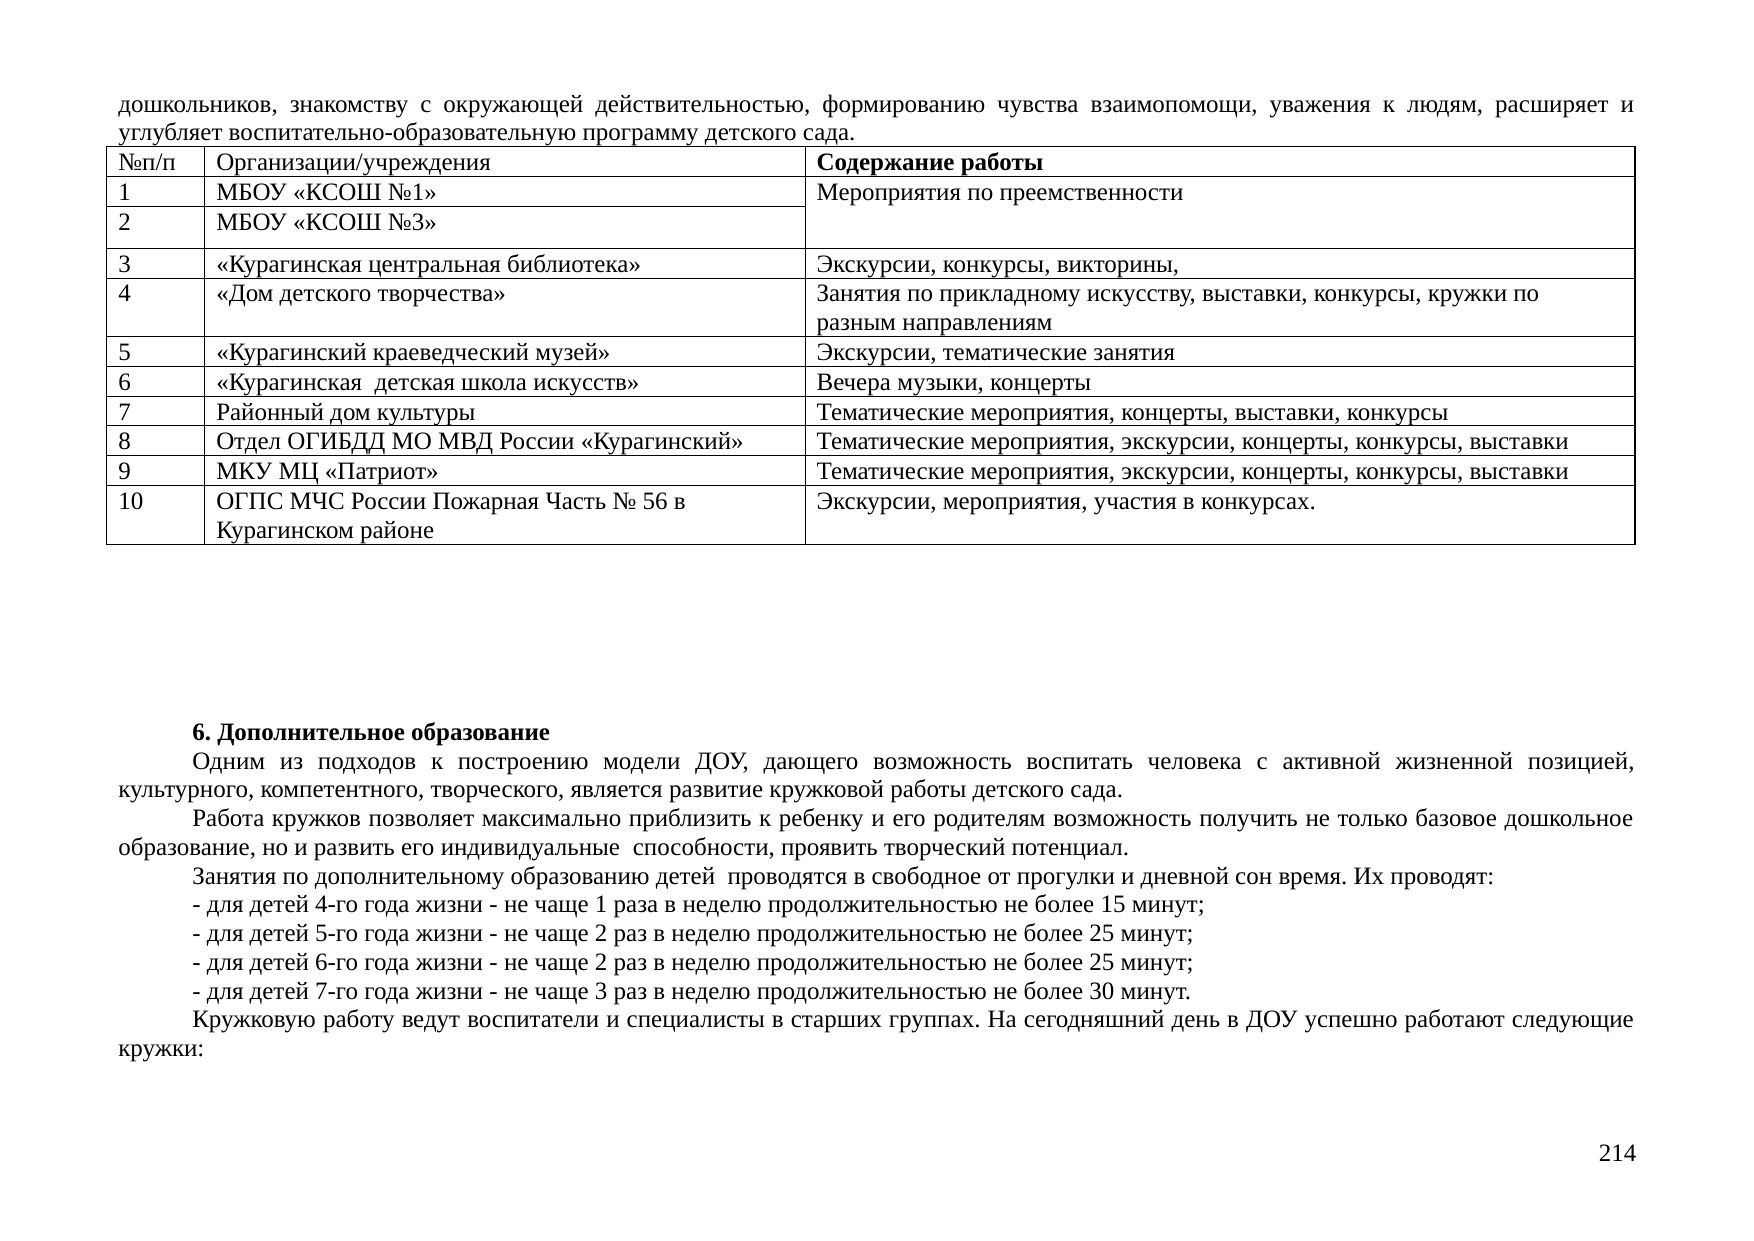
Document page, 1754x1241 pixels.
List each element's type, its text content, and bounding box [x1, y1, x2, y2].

table_cell МКУ МЦ «Патриот» [205, 456, 805, 485]
table_cell 3 [107, 249, 204, 277]
table_header Содержание работы [806, 147, 1634, 176]
table_cell 7 [107, 397, 204, 425]
table_cell Экскурсии, конкурсы, викторины, [806, 249, 1634, 277]
text 6. Дополнительное образование [118, 717, 1636, 746]
subtitle - для детей 5-го года жизни - не чаще 2 раз в неделю продолжительностью не более 25 минут; [118, 918, 1636, 947]
table_cell «Курагинский краеведческий музей» [205, 337, 805, 366]
table_cell «Курагинская детская школа искусств» [205, 367, 805, 396]
table_cell ОГПС МЧС России Пожарная Часть № 56 в Курагинском районе [205, 486, 805, 543]
table_cell 2 [107, 207, 204, 248]
table_cell 4 [107, 279, 204, 336]
table_cell Тематические мероприятия, концерты, выставки, конкурсы [806, 397, 1634, 425]
table_cell Тематические мероприятия, экскурсии, концерты, конкурсы, выставки [806, 426, 1634, 455]
subtitle - для детей 7-го года жизни - не чаще 3 раз в неделю продолжительностью не более 30 минут. [118, 976, 1636, 1004]
table_cell Экскурсии, мероприятия, участия в конкурсах. [806, 486, 1634, 543]
text Кружковую работу ведут воспитатели и специалисты в старших группах. На сегодняшний день в ДОУ успешно работают следующие кружки: [118, 1004, 1636, 1062]
table_cell Экскурсии, тематические занятия [806, 337, 1634, 366]
table_header №п/п [107, 147, 204, 176]
table_cell 6 [107, 367, 204, 396]
table_cell Вечера музыки, концерты [806, 367, 1634, 396]
table_cell 1 [107, 177, 204, 206]
table_cell МБОУ «КСОШ №1» [205, 177, 805, 206]
table_cell «Дом детского творчества» [205, 279, 805, 336]
table_cell «Курагинская центральная библиотека» [205, 249, 805, 277]
subtitle Занятия по дополнительному образованию детей проводятся в свободное от прогулки и дневной сон время. Их проводят: [118, 861, 1636, 889]
table_cell Тематические мероприятия, экскурсии, концерты, конкурсы, выставки [806, 456, 1634, 485]
table_cell 9 [107, 456, 204, 485]
subtitle - для детей 6-го года жизни - не чаще 2 раз в неделю продолжительностью не более 25 минут; [118, 947, 1636, 976]
table_cell 5 [107, 337, 204, 366]
text Одним из подходов к построению модели ДОУ, дающего возможность воспитать человека с активной жизненной позицией, культурного, компетентного, творческого, является развитие кружковой работы детского сада. [118, 746, 1636, 803]
table_cell Занятия по прикладному искусству, выставки, конкурсы, кружки по разным направлениям [806, 279, 1634, 336]
text Работа кружков позволяет максимально приблизить к ребенку и его родителям возможность получить не только базовое дошкольное образование, но и развить его индивидуальные способности, проявить творческий потенциал. [118, 803, 1636, 861]
table_header Организации/учреждения [205, 147, 805, 176]
text дошкольников, знакомству с окружающей действительностью, формированию чувства взаимопомощи, уважения к людям, расширяет и углубляет воспитательно-образовательную программу детского сада. [118, 89, 1636, 146]
table_cell 8 [107, 426, 204, 455]
table_cell 10 [107, 486, 204, 543]
table_cell Районный дом культуры [205, 397, 805, 425]
table_cell МБОУ «КСОШ №3» [205, 207, 805, 248]
table_cell Мероприятия по преемственности [806, 177, 1634, 248]
subtitle - для детей 4-го года жизни - не чаще 1 раза в неделю продолжительностью не более 15 минут; [118, 889, 1636, 918]
table_cell Отдел ОГИБДД МО МВД России «Курагинский» [205, 426, 805, 455]
